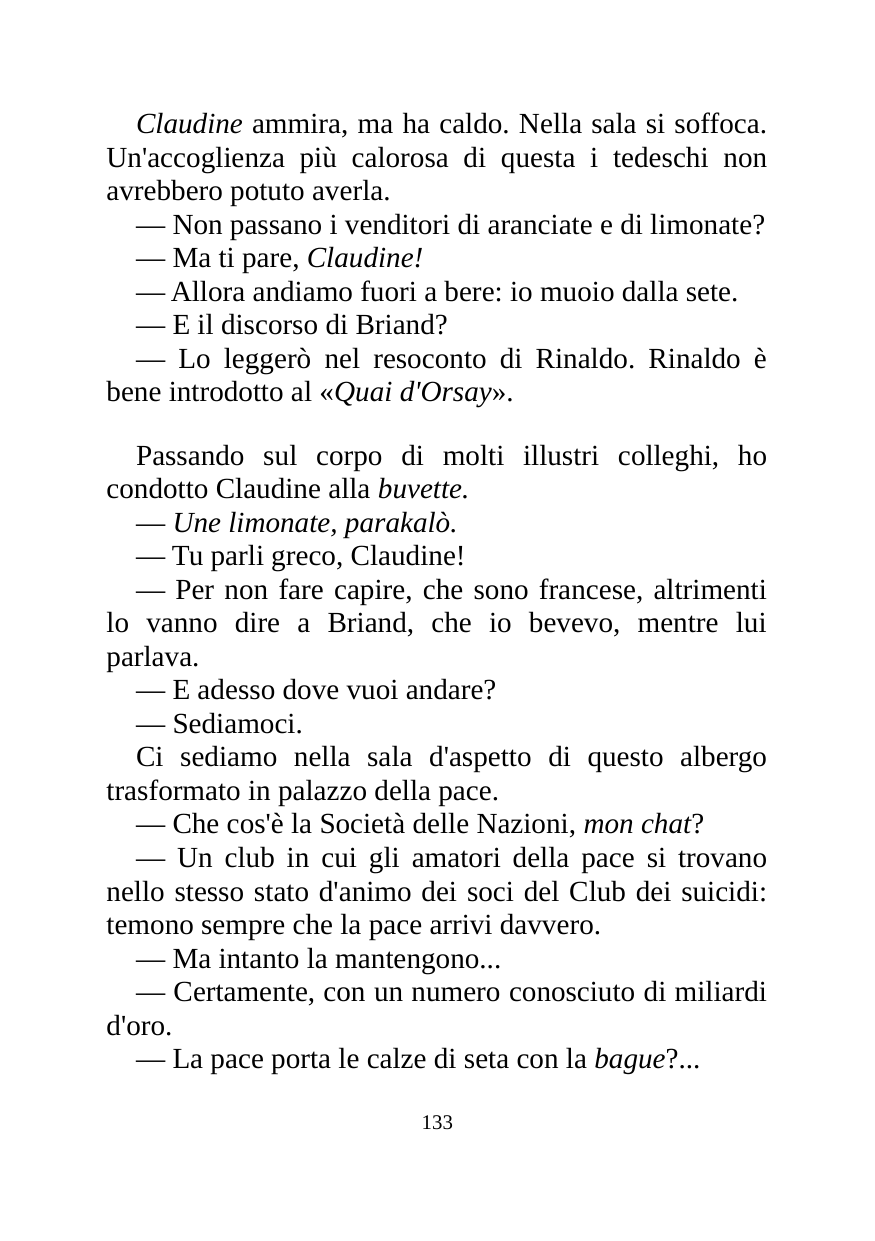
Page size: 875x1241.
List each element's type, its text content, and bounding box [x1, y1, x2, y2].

text — Ma ti pare, Claudine! [106, 240, 768, 274]
text Claudine ammira, ma ha caldo. Nella sala si soffoca. Un'accoglienza più calorosa di questa i tedeschi non avrebbero potuto averla. [106, 106, 768, 207]
text — Lo leggerò nel resoconto di Rinaldo. Rinaldo è bene introdotto al «Quai d'Orsay». [106, 341, 768, 408]
text — Un club in cui gli amatori della pace si trovano nello stesso stato d'animo dei soci del Club dei suicidi: temono sempre che la pace arrivi davvero. [106, 840, 768, 941]
text — Certamente, con un numero conosciuto di miliardi d'oro. [106, 974, 768, 1041]
text Ci sediamo nella sala d'aspetto di questo albergo trasformato in palazzo della pace. [106, 739, 768, 807]
text — Non passano i venditori di aranciate e di limonate? [106, 207, 768, 240]
text — Per non fare capire, che sono francese, altrimenti lo vanno dire a Briand, che io bevevo, mentre lui parlava. [106, 572, 768, 672]
text — Ma intanto la mantengono... [106, 941, 768, 974]
text Passando sul corpo di molti illustri colleghi, ho condotto Claudine alla buvette. [106, 438, 768, 505]
text — Tu parli greco, Claudine! [106, 538, 768, 572]
text — E il discorso di Briand? [106, 307, 768, 341]
text — Che cos'è la Società delle Nazioni, mon chat? [106, 807, 768, 840]
text — E adesso dove vuoi andare? [106, 672, 768, 706]
text — Une limonate, parakalò. [106, 505, 768, 538]
text — La pace porta le calze di seta con la bague?... [106, 1041, 768, 1075]
text — Allora andiamo fuori a bere: io muoio dalla sete. [106, 274, 768, 307]
text — Sediamoci. [106, 706, 768, 739]
